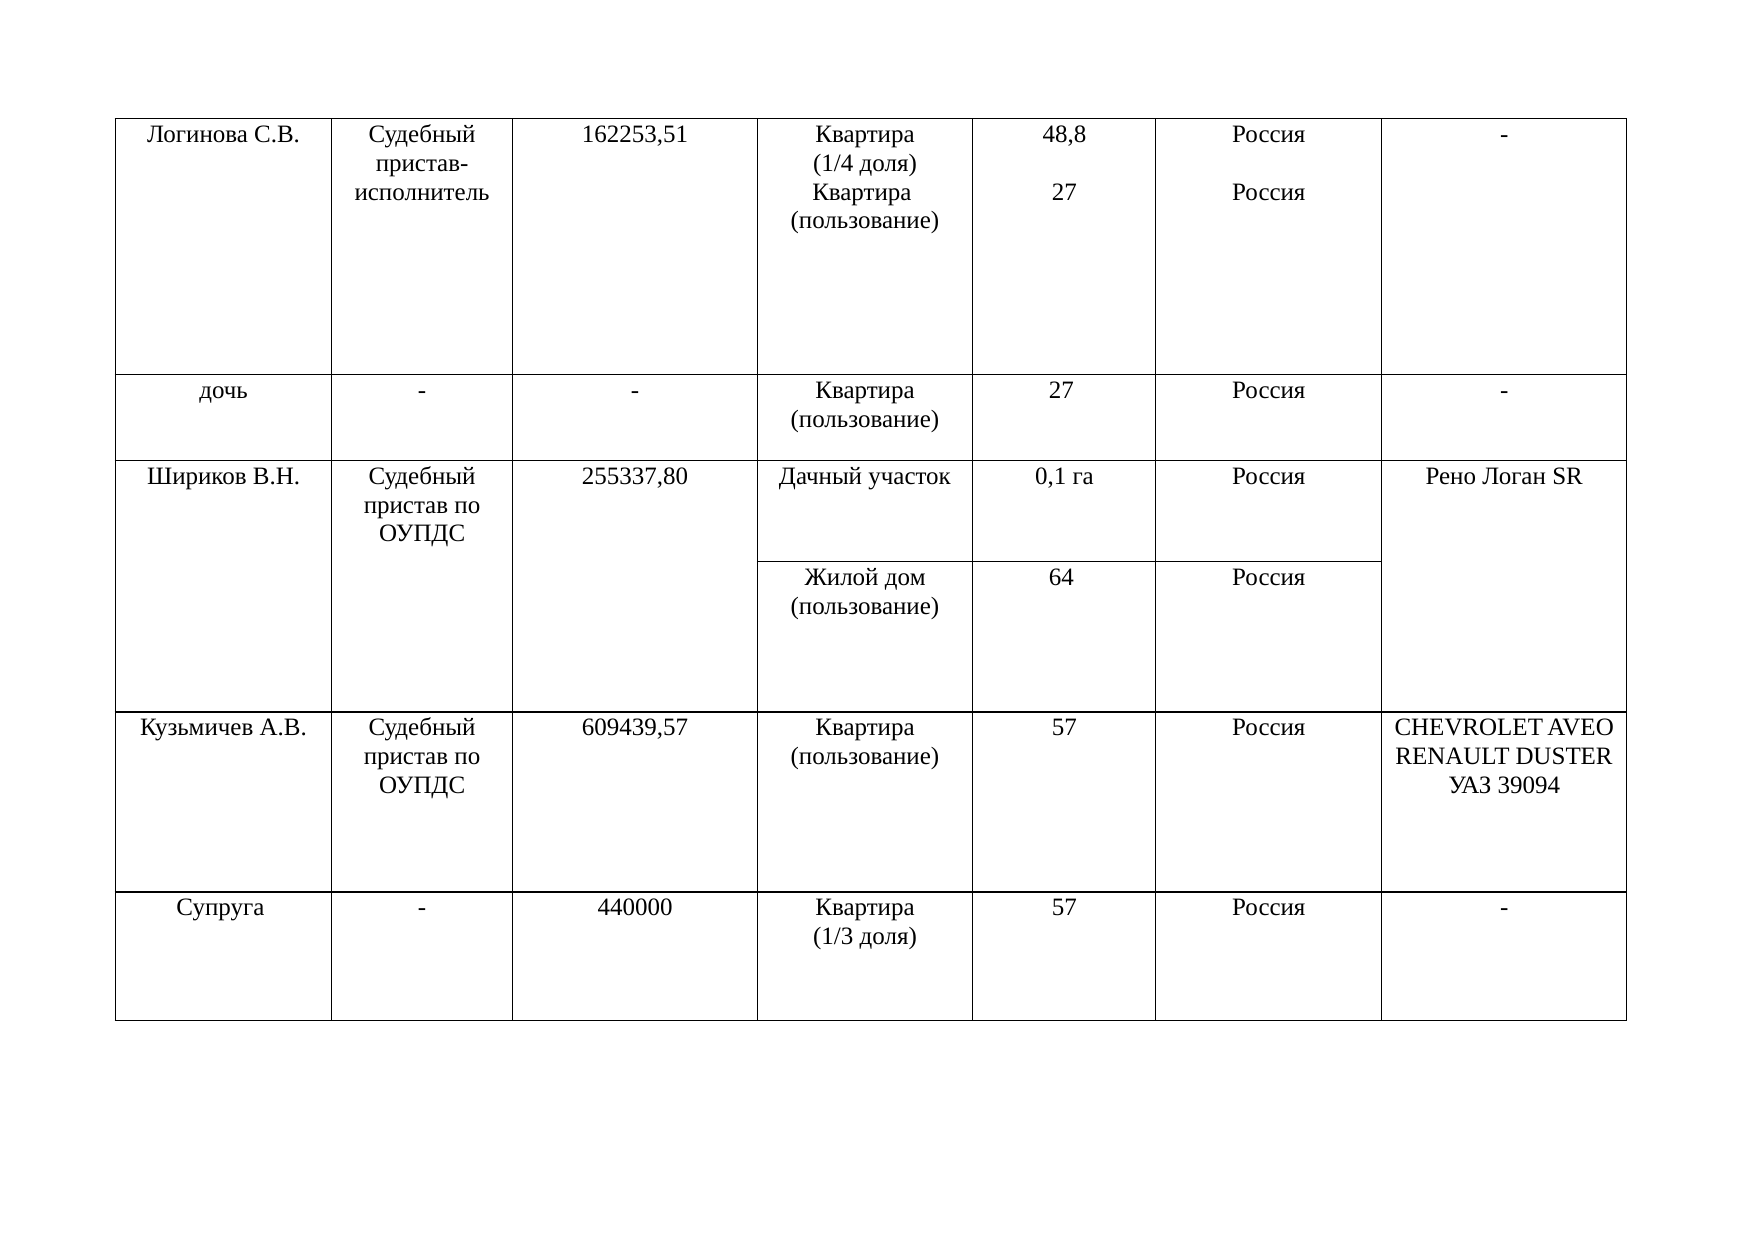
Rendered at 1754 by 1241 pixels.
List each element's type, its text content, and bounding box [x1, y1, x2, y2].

table_cell 57 [973, 893, 1155, 1020]
table_cell 27 [973, 375, 1155, 460]
table_cell Квартира (1/4 доля) Квартира (пользование) [758, 119, 972, 374]
table_cell 440000 [513, 893, 757, 1020]
table_cell дочь [116, 375, 331, 460]
table_cell 162253,51 [513, 119, 757, 374]
table_cell Россия [1156, 562, 1381, 711]
table_cell Судебный пристав по ОУПДС [332, 461, 512, 711]
table_cell 255337,80 [513, 461, 757, 711]
table_cell Россия [1156, 461, 1381, 561]
table_cell - [332, 893, 512, 1020]
table_cell 609439,57 [513, 713, 757, 891]
table_cell [1627, 374, 1634, 460]
table_cell Россия [1156, 893, 1381, 1020]
table_cell Дачный участок [758, 461, 972, 561]
table_cell [1627, 561, 1634, 711]
table_cell Судебный пристав-исполнитель [332, 119, 512, 374]
table_cell 57 [973, 713, 1155, 891]
table_cell - [513, 375, 757, 460]
table_cell Кузьмичев А.В. [116, 713, 331, 891]
table_cell [1627, 118, 1634, 374]
table_cell Рено Логан SR [1382, 461, 1626, 711]
table_cell [1627, 891, 1634, 1020]
table_cell CHEVROLET AVEO RENAULT DUSTER УАЗ 39094 [1382, 713, 1626, 891]
table_cell Квартира (пользование) [758, 713, 972, 891]
table_cell Судебный пристав по ОУПДС [332, 713, 512, 891]
table_cell 48,8 27 [973, 119, 1155, 374]
table_cell - [332, 375, 512, 460]
table_cell Россия [1156, 713, 1381, 891]
table_cell Супруга [116, 893, 331, 1020]
table_cell - [1382, 893, 1626, 1020]
table_cell Логинова С.В. [116, 119, 331, 374]
table_cell 0,1 га [973, 461, 1155, 561]
table_cell Квартира (1/3 доля) [758, 893, 972, 1020]
table_cell Россия [1156, 375, 1381, 460]
table_cell [1627, 711, 1634, 891]
table_cell Россия Россия [1156, 119, 1381, 374]
table_cell Квартира (пользование) [758, 375, 972, 460]
table_cell Шириков В.Н. [116, 461, 331, 711]
table_cell [1627, 460, 1634, 561]
table_cell - [1382, 375, 1626, 460]
table_cell 64 [973, 562, 1155, 711]
table_cell - [1382, 119, 1626, 374]
table_cell Жилой дом (пользование) [758, 562, 972, 711]
